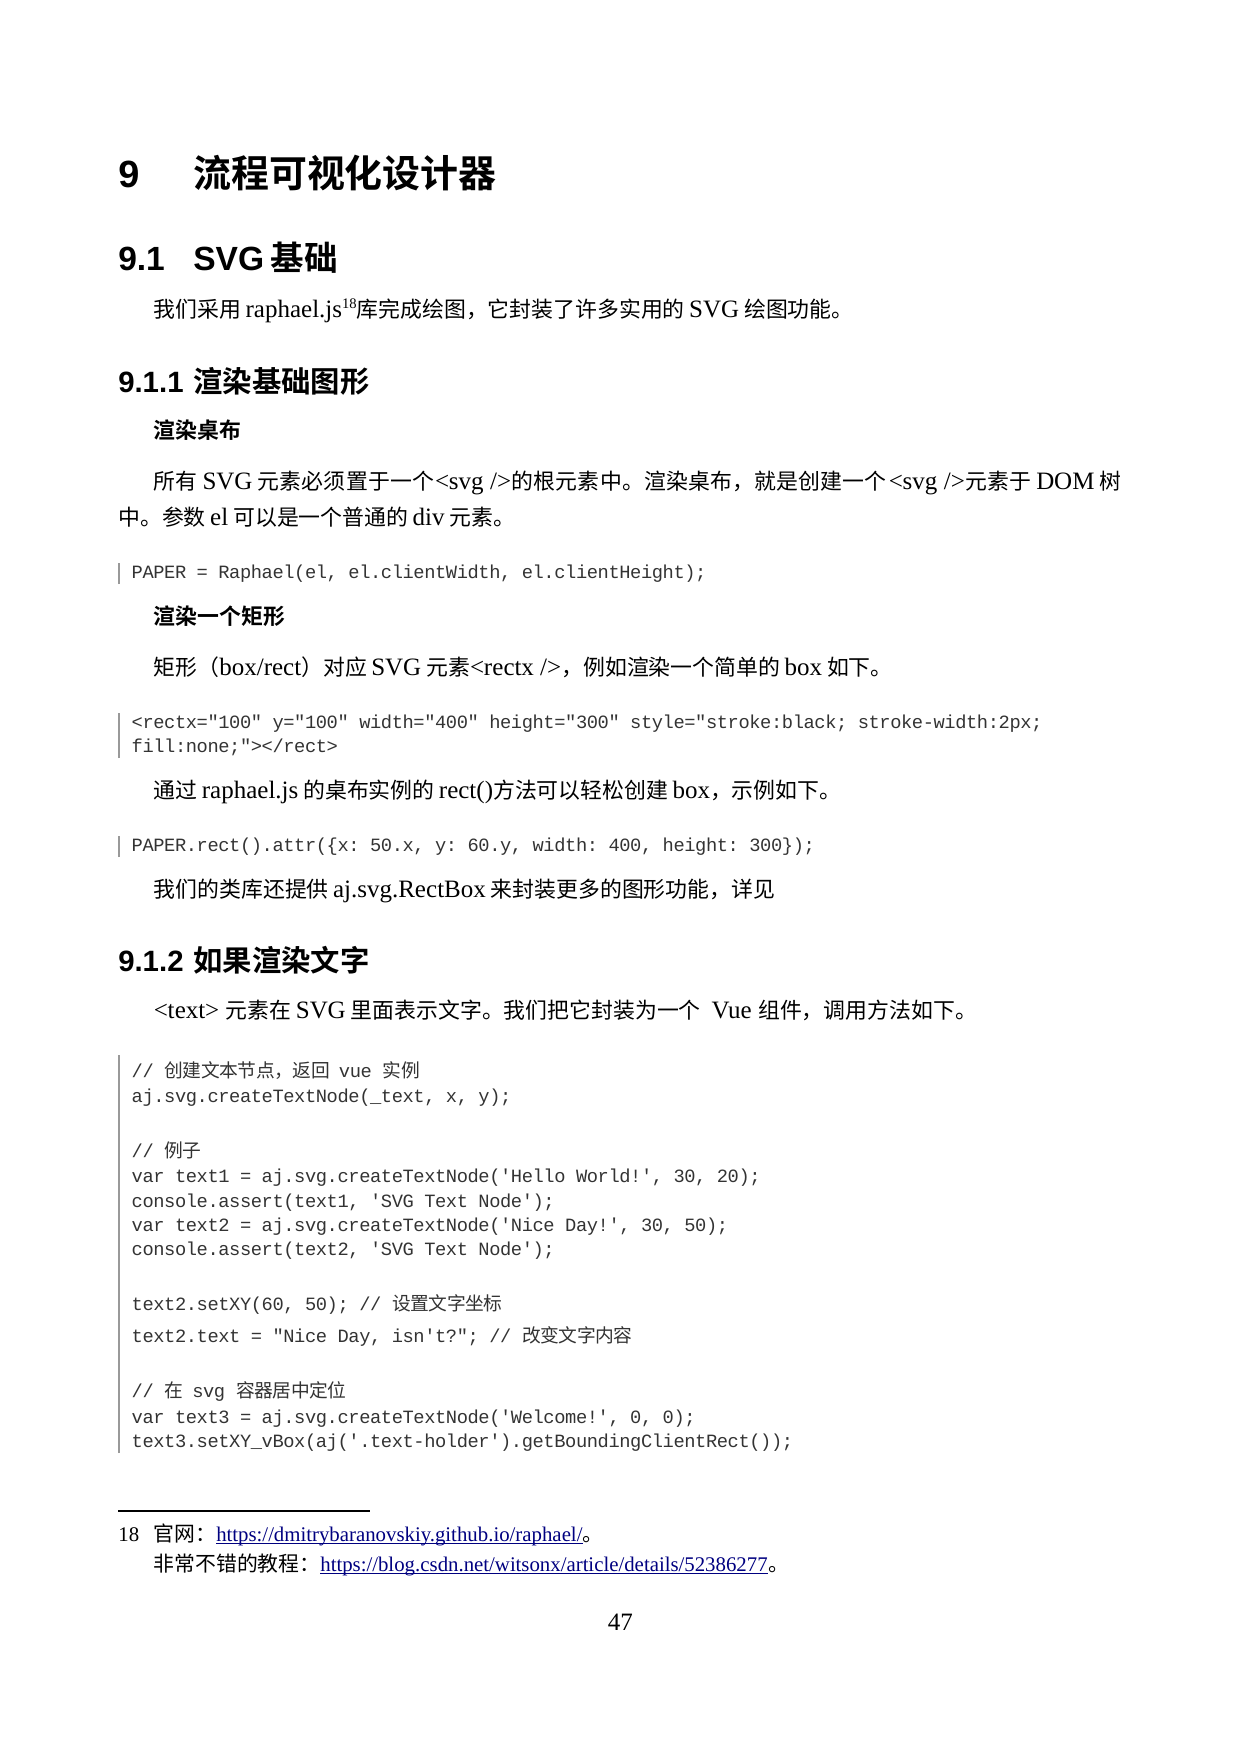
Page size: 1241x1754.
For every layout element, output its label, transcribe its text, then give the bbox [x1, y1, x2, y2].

text 官网：https://dmitrybaranovskiy.github.io/raphael/。 非常不错的教程：https://blog.csdn.net/witsonx/article/details/52386277。 [118, 1517, 1122, 1578]
text 所有SVG元素必须置于一个<svg />的根元素中。渲染桌布，就是创建一个<svg />元素于DOM树中。参数el可以是一个普通的div元素。 [118, 464, 1122, 532]
text var text3 = aj.svg.createTextNode('Welcome!', 0, 0); [120, 1408, 1122, 1429]
text 矩形（box/rect）对应SVG元素<rectx />，例如渲染一个简单的box如下。 [118, 650, 1122, 682]
text aj.svg.createTextNode(_text, x, y); [120, 1087, 1122, 1108]
text 通过raphael.js的桌布实例的rect()方法可以轻松创建box，示例如下。 [118, 773, 1122, 805]
text 渲染一个矩形 [118, 599, 1122, 631]
text console.assert(text2, 'SVG Text Node'); [120, 1240, 1122, 1261]
text <rectx="100" y="100" width="400" height="300" style="stroke:black; stroke-width:2px; fill:none;"></rect> [120, 713, 1122, 758]
text 我们采用raphael.js库完成绘图，它封装了许多实用的SVG绘图功能。 [118, 292, 1122, 324]
text 我们的类库还提供aj.svg.RectBox来封装更多的图形功能，详见 [118, 872, 1122, 904]
text PAPER = Raphael(el, el.clientWidth, el.clientHeight); [120, 563, 1122, 584]
text var text1 = aj.svg.createTextNode('Hello World!', 30, 20); [120, 1167, 1122, 1188]
text console.assert(text1, 'SVG Text Node'); [120, 1191, 1122, 1213]
text text2.text = "Nice Day, isn't?"; // 改变文字内容 [120, 1320, 1122, 1348]
text // 创建文本节点，返回 vue 实例 [120, 1055, 1122, 1083]
text // 在 svg 容器居中定位 [120, 1376, 1122, 1403]
text 渲染桌布 [118, 413, 1122, 444]
text PAPER.rect().attr({x: 50.x, y: 60.y, width: 400, height: 300}); [120, 836, 1122, 857]
text <text> 元素在SVG里面表示文字。我们把它封装为一个 Vue 组件，调用方法如下。 [118, 993, 1122, 1024]
subtitle 如果渲染文字 [118, 938, 1122, 980]
subtitle SVG基础 [118, 231, 1122, 280]
subtitle 渲染基础图形 [118, 358, 1122, 400]
text var text2 = aj.svg.createTextNode('Nice Day!', 30, 50); [120, 1216, 1122, 1237]
subtitle 流程可视化设计器 [118, 143, 1122, 198]
text // 例子 [120, 1136, 1122, 1163]
text text2.setXY(60, 50); // 设置文字坐标 [120, 1289, 1122, 1316]
text text3.setXY_vBox(aj('.text-holder').getBoundingClientRect()); [120, 1432, 1122, 1453]
